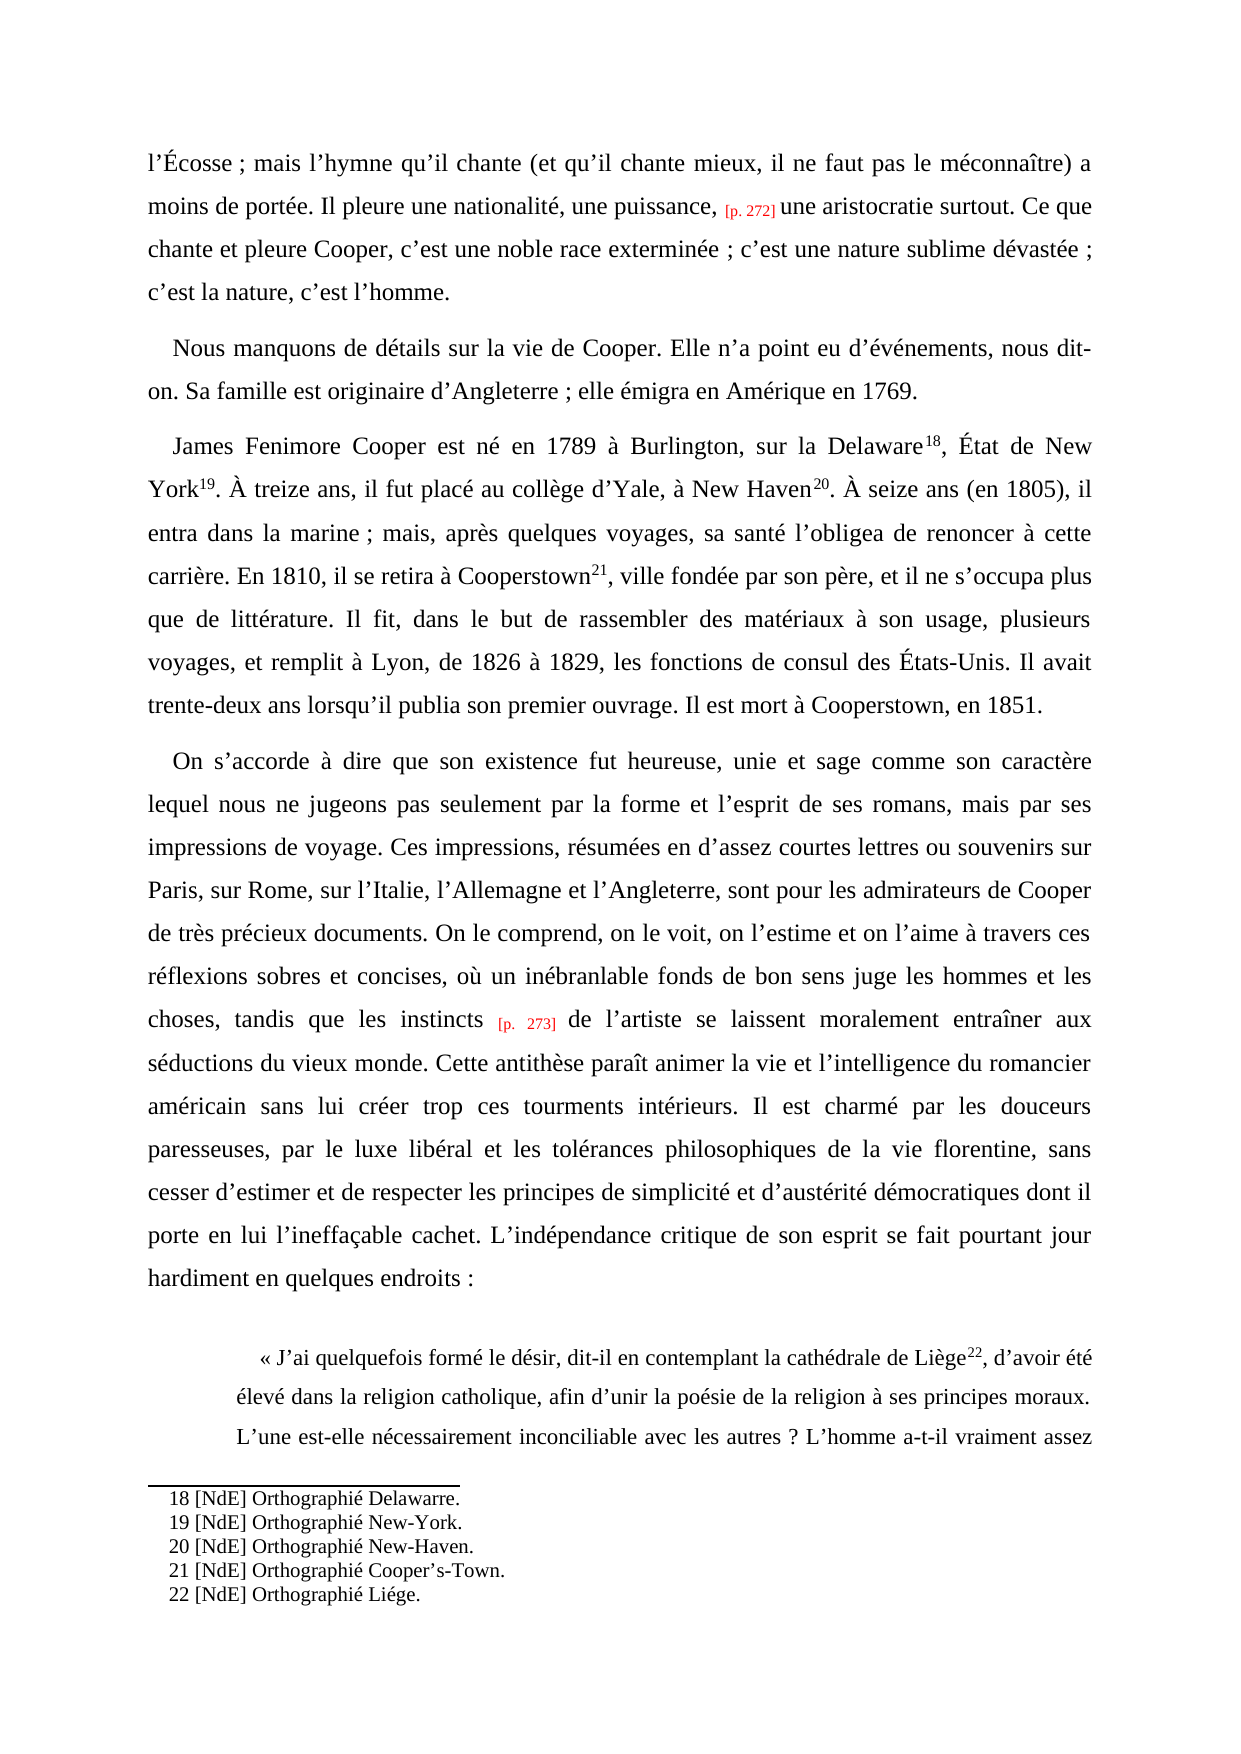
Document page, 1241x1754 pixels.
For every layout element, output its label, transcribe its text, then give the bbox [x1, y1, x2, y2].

text [NdE] Orthographié Cooper’s-Town. [148, 1558, 1093, 1582]
text [NdE] Orthographié Delawarre. [148, 1486, 1093, 1510]
text [NdE] Orthographié Liége. [148, 1582, 1093, 1606]
text l’Écosse ; mais l’hymne qu’il chante (et qu’il chante mieux, il ne faut pas le méconnaître) a moins de portée. Il pleure une nationalité, une puissance, [p. 272] une aristocratie surtout. Ce que chante et pleure Cooper, c’est une noble race exterminée ; c’est une nature sublime dévastée ; c’est la nature, c’est l’homme. [148, 148, 1093, 306]
text On s’accorde à dire que son existence fut heureuse, unie et sage comme son caractère lequel nous ne jugeons pas seulement par la forme et l’esprit de ses romans, mais par ses impressions de voyage. Ces impressions, résumées en d’assez courtes lettres ou souvenirs sur Paris, sur Rome, sur l’Italie, l’Allemagne et l’Angleterre, sont pour les admirateurs de Cooper de très précieux documents. On le comprend, on le voit, on l’estime et on l’aime à travers ces réflexions sobres et concises, où un inébranlable fonds de bon sens juge les hommes et les choses, tandis que les instincts [p. 273] de l’artiste se laissent moralement entraîner aux séductions du vieux monde. Cette antithèse paraît animer la vie et l’intelligence du romancier américain sans lui créer trop ces tourments intérieurs. Il est charmé par les douceurs paresseuses, par le luxe libéral et les tolérances philosophiques de la vie florentine, sans cesser d’estimer et de respecter les principes de simplicité et d’austérité démocratiques dont il porte en lui l’ineffaçable cachet. L’indépendance critique de son esprit se fait pourtant jour hardiment en quelques endroits : [148, 746, 1093, 1292]
text Nous manquons de détails sur la vie de Cooper. Elle n’a point eu d’événements, nous dit-on. Sa famille est originaire d’Angleterre ; elle émigra en Amérique en 1769. [148, 333, 1093, 404]
text [NdE] Orthographié New-Haven. [148, 1534, 1093, 1558]
text [NdE] Orthographié New-York. [148, 1510, 1093, 1534]
text James Fenimore Cooper est né en 1789 à Burlington, sur la Delaware, État de New York. À treize ans, il fut placé au collège d’Yale, à New Haven. À seize ans (en 1805), il entra dans la marine ; mais, après quelques voyages, sa santé l’obligea de renoncer à cette carrière. En 1810, il se retira à Cooperstown, ville fondée par son père, et il ne s’occupa plus que de littérature. Il fit, dans le but de rassembler des matériaux à son usage, plusieurs voyages, et remplit à Lyon, de 1826 à 1829, les fonctions de consul des États-Unis. Il avait trente-deux ans lorsqu’il publia son premier ouvrage. Il est mort à Cooperstown, en 1851. [148, 431, 1093, 719]
text « J’ai quelquefois formé le désir, dit-il en contemplant la cathédrale de Liège, d’avoir été élevé dans la religion catholique, afin d’unir la poésie de la religion à ses principes moraux. L’une est-elle nécessairement inconciliable avec les autres ? L’homme a-t-il vraiment assez [236, 1344, 1093, 1449]
